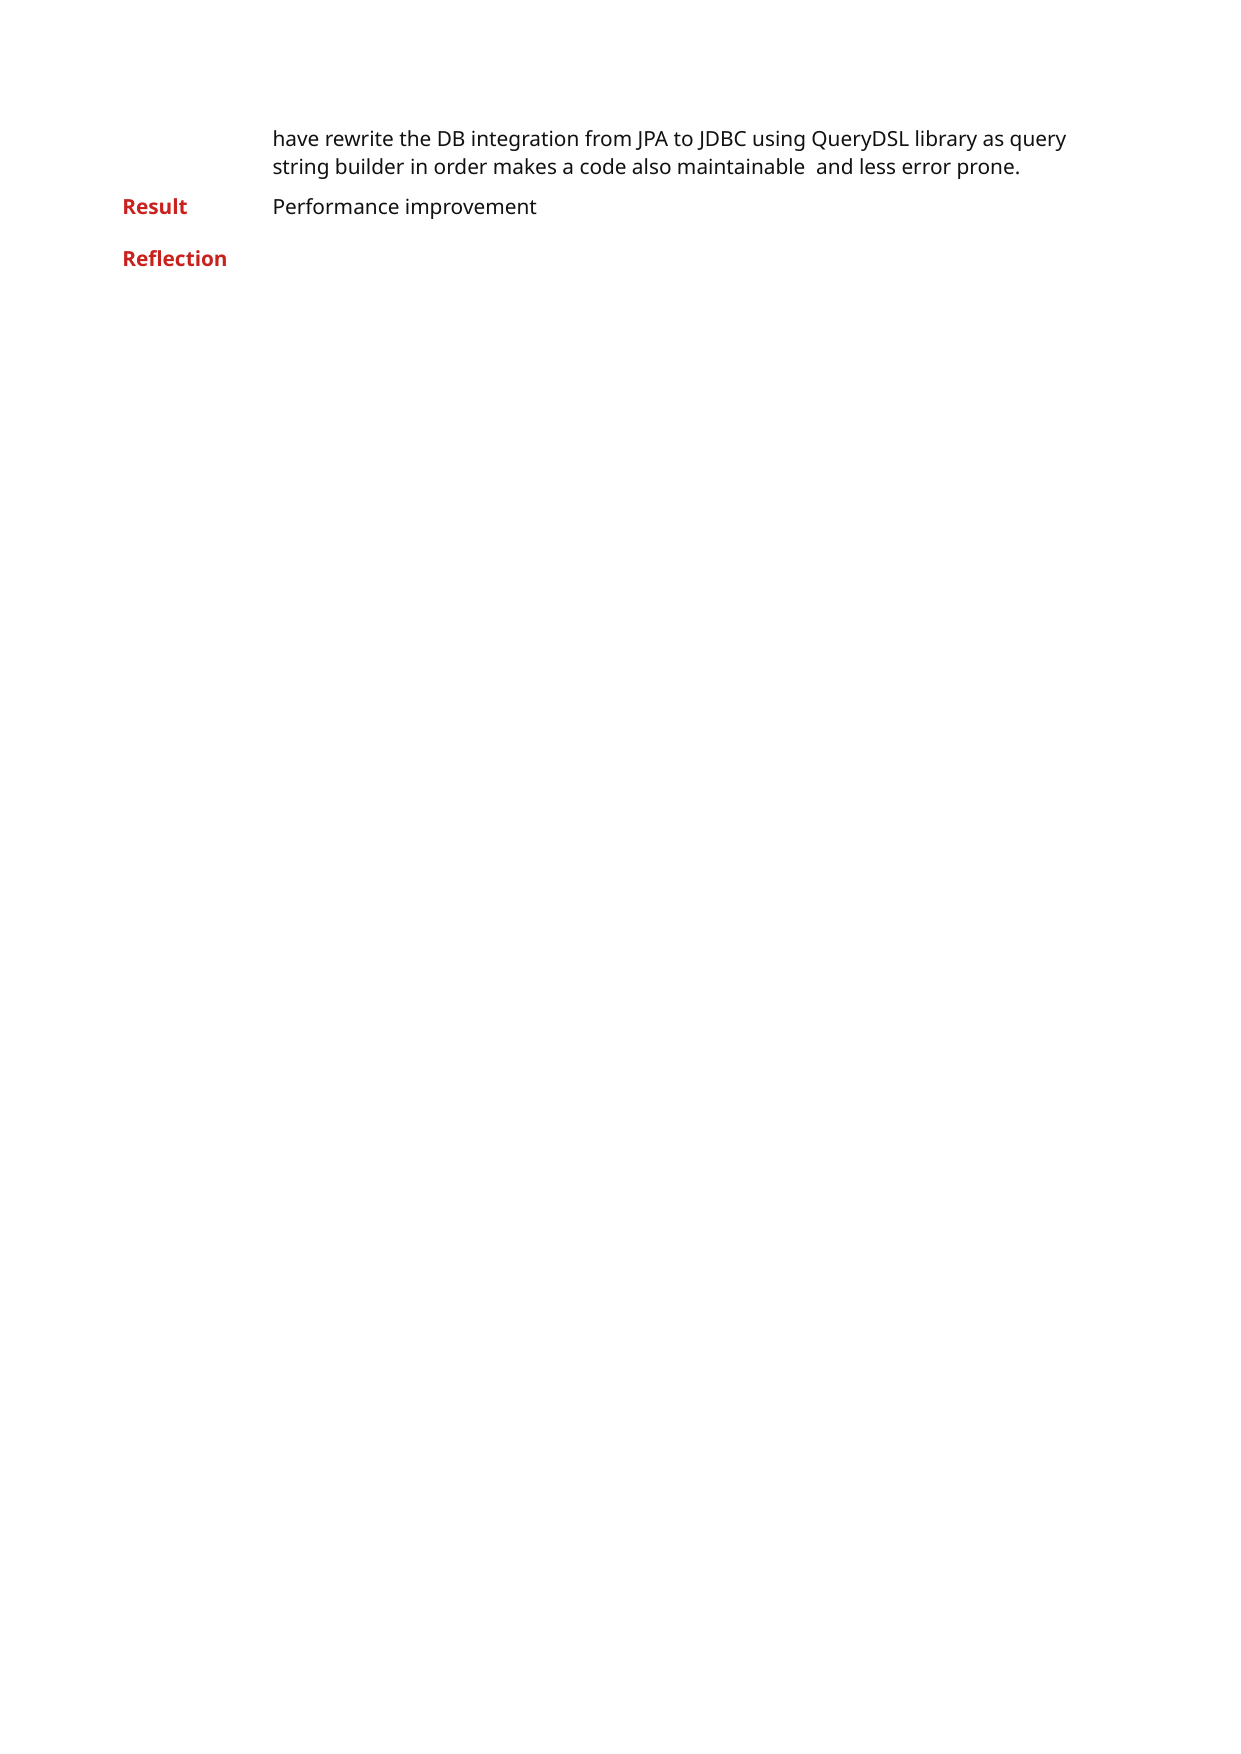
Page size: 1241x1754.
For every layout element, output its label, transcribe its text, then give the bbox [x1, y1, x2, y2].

table_cell [116, 118, 266, 186]
table_cell Reflection [116, 238, 266, 290]
table_cell [266, 238, 1122, 290]
table_cell Result [116, 186, 266, 238]
table_cell have rewrite the DB integration from JPA to JDBC using QueryDSL library as query string builder in order makes a code also maintainable and less error prone. [266, 118, 1122, 186]
table_cell Performance improvement [266, 186, 1122, 238]
